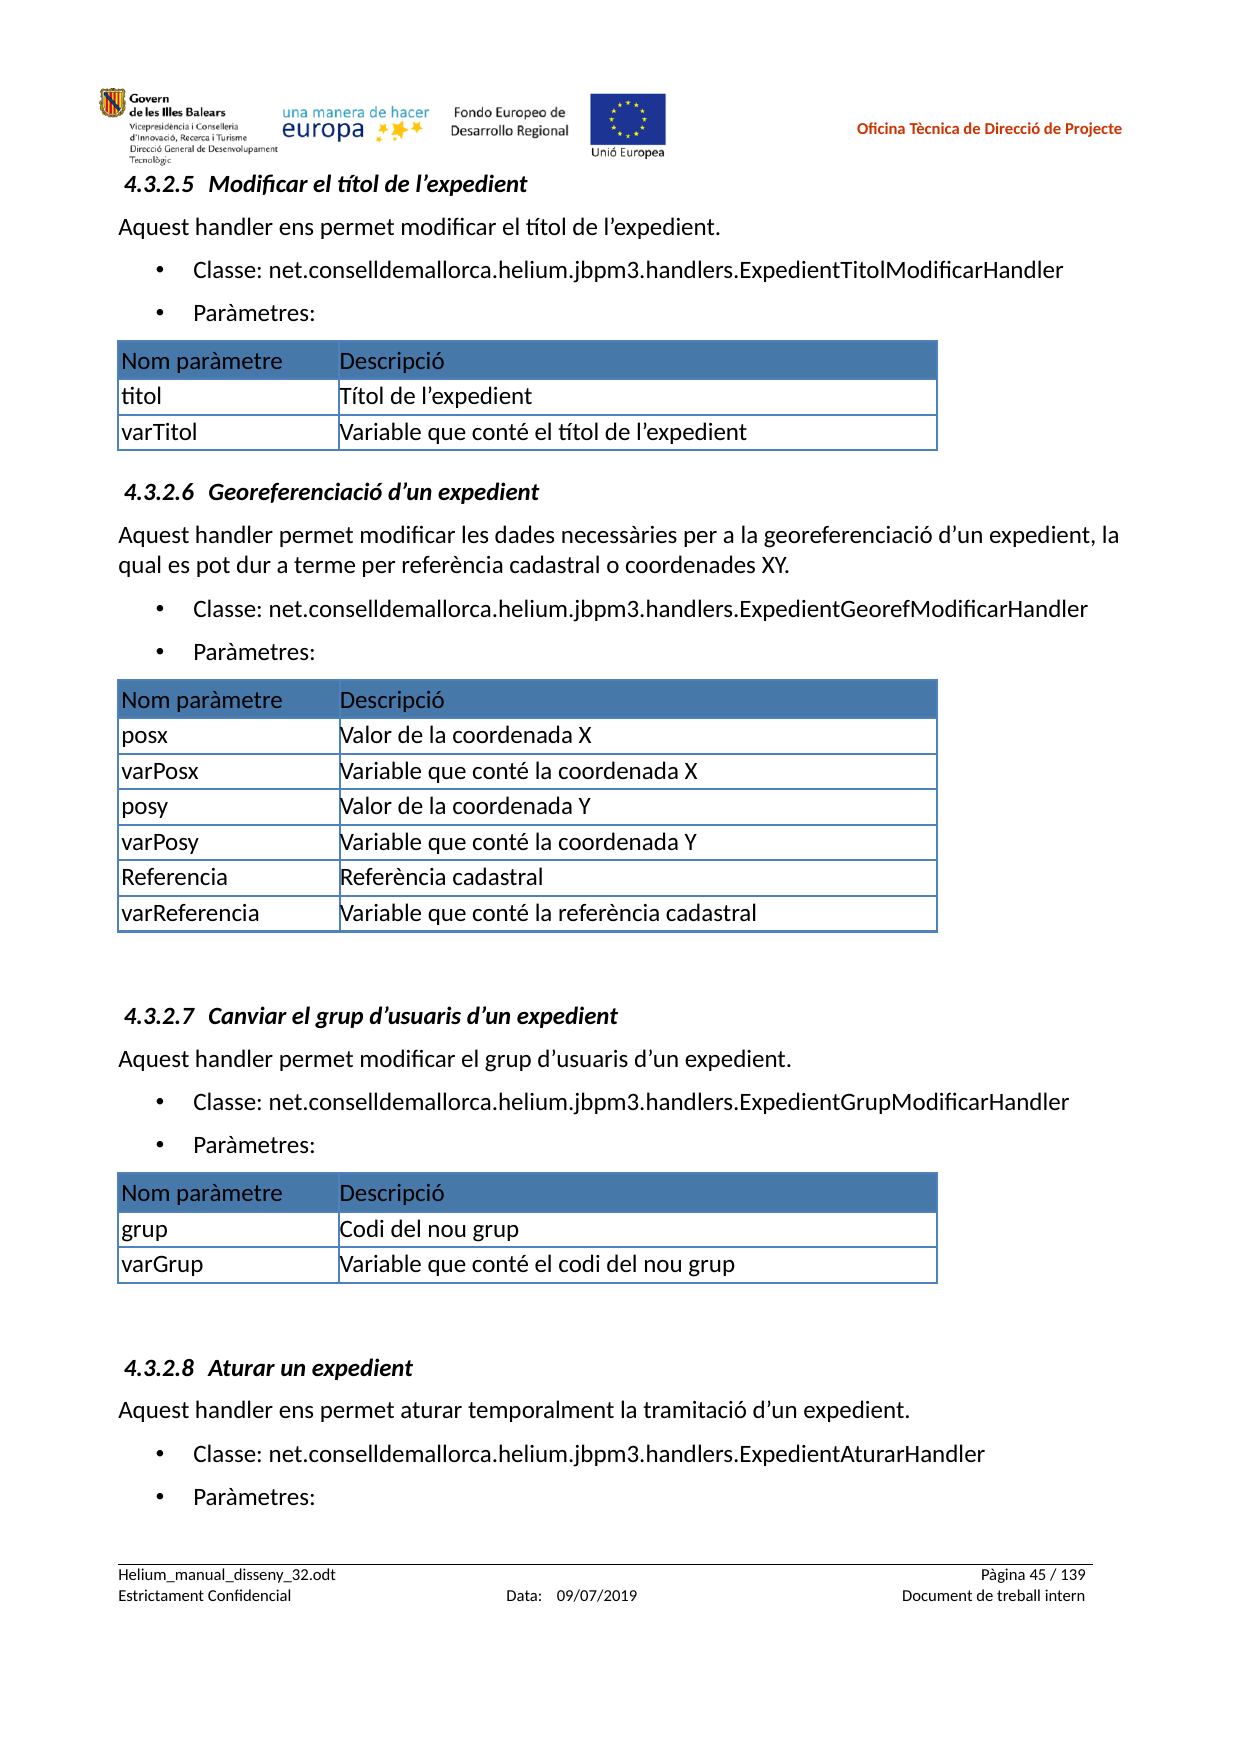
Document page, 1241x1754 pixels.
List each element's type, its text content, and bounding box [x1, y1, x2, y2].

list Classe: net.conselldemallorca.helium.jbpm3.handlers.ExpedientAturarHandler [156, 1438, 1122, 1468]
subtitle Canviar el grup d’usuaris d’un expedient [118, 1000, 1122, 1031]
table_cell Valor de la coordenada X [341, 719, 936, 753]
list Paràmetres: [156, 1129, 1122, 1160]
table_cell Referencia [119, 861, 339, 895]
table_header Nom paràmetre [119, 681, 339, 717]
table_cell grup [119, 1213, 338, 1246]
subtitle Aturar un expedient [118, 1352, 1122, 1382]
table_header Descripció [340, 1174, 936, 1211]
table_header Descripció [341, 681, 936, 717]
list Classe: net.conselldemallorca.helium.jbpm3.handlers.ExpedientGeorefModificarHandler [156, 593, 1122, 623]
table_cell Variable que conté la coordenada Y [341, 826, 936, 859]
table_cell Variable que conté la coordenada X [341, 755, 936, 788]
text Aquest handler ens permet modificar el títol de l’expedient. [118, 211, 1122, 241]
table_cell varGrup [119, 1248, 338, 1282]
list Paràmetres: [156, 636, 1122, 666]
text Aquest handler ens permet aturar temporalment la tramitació d’un expedient. [118, 1395, 1122, 1425]
table_cell varTitol [119, 416, 338, 449]
table_header Descripció [340, 342, 936, 378]
subtitle Modificar el títol de l’expedient [118, 168, 1122, 198]
list Paràmetres: [156, 297, 1122, 327]
table_cell Valor de la coordenada Y [341, 790, 936, 824]
table_cell titol [119, 380, 338, 414]
table_cell posy [119, 790, 339, 824]
table_cell Variable que conté el títol de l’expedient [340, 416, 936, 449]
table_cell Variable que conté el codi del nou grup [340, 1248, 936, 1282]
table_cell Referència cadastral [341, 861, 936, 895]
table_cell Títol de l’expedient [340, 380, 936, 414]
table_header Nom paràmetre [119, 1174, 338, 1211]
text Aquest handler permet modificar el grup d’usuaris d’un expedient. [118, 1043, 1122, 1074]
list Paràmetres: [156, 1481, 1122, 1511]
table_cell varPosy [119, 826, 339, 859]
table_cell posx [119, 719, 339, 753]
picture [99, 87, 668, 166]
table_cell Codi del nou grup [340, 1213, 936, 1246]
list Classe: net.conselldemallorca.helium.jbpm3.handlers.ExpedientGrupModificarHandler [156, 1086, 1122, 1117]
table_cell varReferencia [119, 897, 339, 930]
subtitle Georeferenciació d’un expedient [118, 476, 1122, 507]
table_cell Variable que conté la referència cadastral [341, 897, 936, 930]
text Aquest handler permet modificar les dades necessàries per a la georeferenciació d’un expedient, la qual es pot dur a terme per referència cadastral o coordenades XY. [118, 519, 1122, 580]
list Classe: net.conselldemallorca.helium.jbpm3.handlers.ExpedientTitolModificarHandler [156, 254, 1122, 284]
table_header Nom paràmetre [119, 342, 338, 378]
table_cell varPosx [119, 755, 339, 788]
